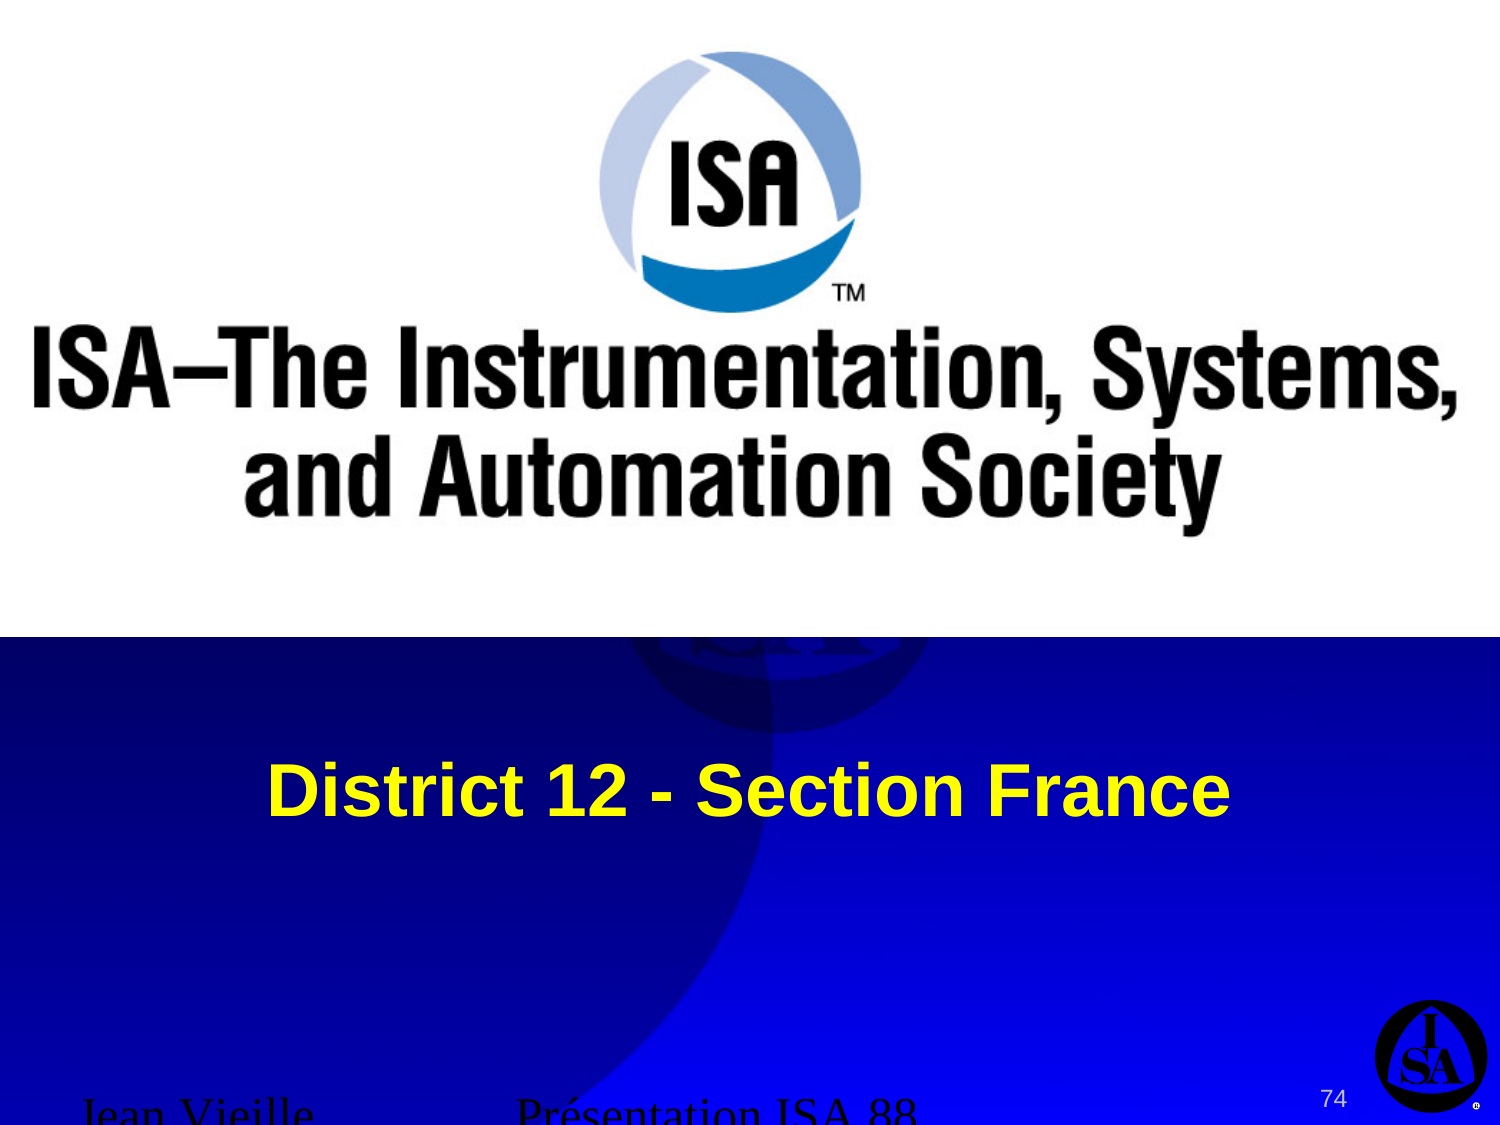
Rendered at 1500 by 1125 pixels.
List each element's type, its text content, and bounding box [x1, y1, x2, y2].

picture [524, 1101, 535, 1117]
picture [899, 1101, 910, 1114]
title District 12 - Section France [37, 733, 1463, 929]
picture [828, 1121, 843, 1125]
picture [0, 0, 1500, 1125]
picture [745, 1111, 754, 1125]
picture [102, 1110, 112, 1118]
picture [124, 1120, 133, 1125]
picture [668, 1120, 677, 1125]
picture [631, 1111, 640, 1125]
picture [718, 1110, 731, 1125]
picture [898, 1116, 911, 1125]
picture [873, 1116, 886, 1125]
picture [874, 1101, 885, 1114]
picture [148, 1111, 157, 1125]
picture [565, 1110, 575, 1118]
picture [830, 1103, 841, 1118]
picture [298, 1110, 308, 1118]
picture [607, 1110, 617, 1118]
picture [234, 1110, 244, 1118]
